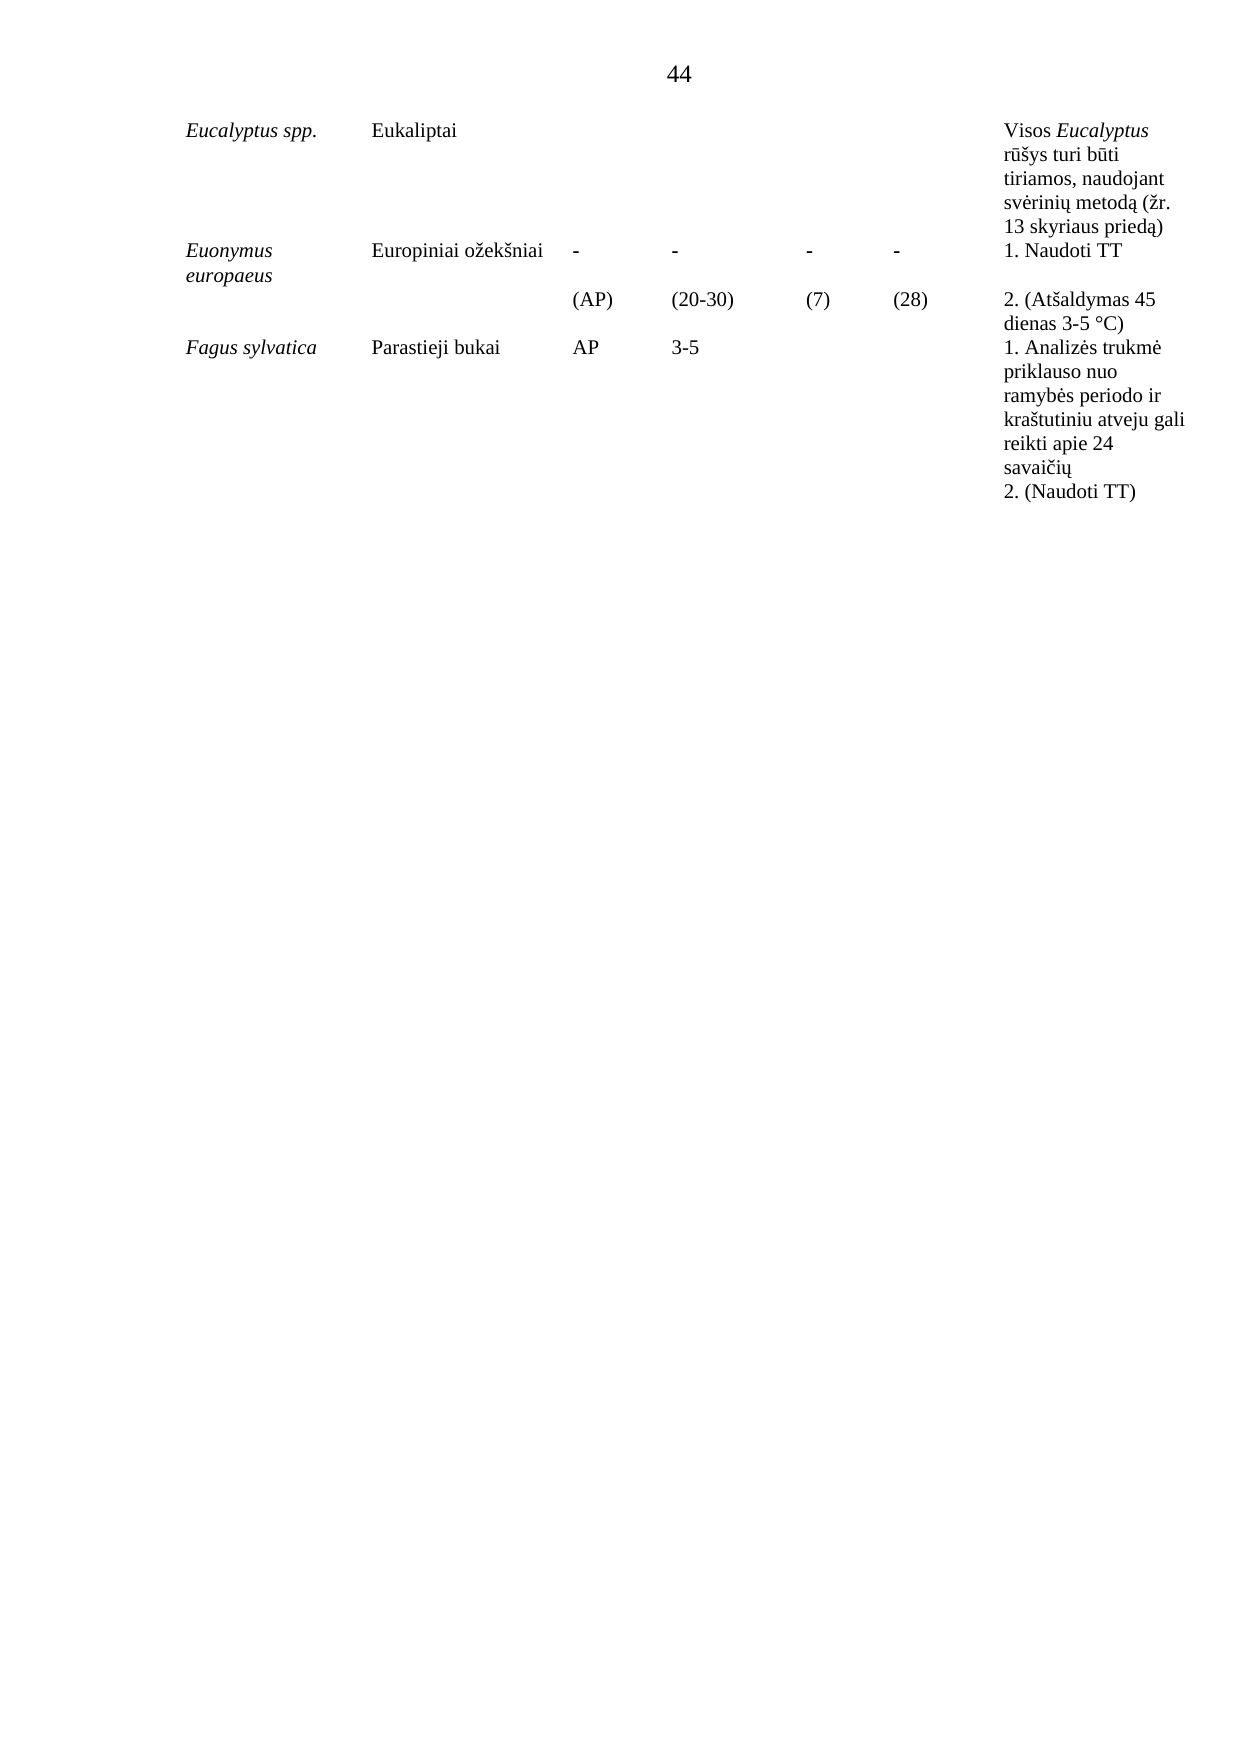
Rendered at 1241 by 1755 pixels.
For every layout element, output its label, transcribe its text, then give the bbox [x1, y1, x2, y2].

table_cell - [802, 239, 889, 287]
table_cell Parastieji bukai [367, 335, 568, 503]
table_cell [667, 118, 802, 238]
table_cell - [568, 239, 667, 287]
table_cell - [667, 239, 802, 287]
table_cell [802, 118, 889, 238]
table_cell Fagus sylvatica [181, 335, 367, 503]
table_cell [568, 118, 667, 238]
table_cell [889, 118, 999, 238]
table_cell (7) [802, 287, 889, 335]
table_cell [889, 335, 999, 503]
table_cell 3-5 [667, 335, 802, 503]
table_cell Eukaliptai [367, 118, 568, 238]
table_cell (20-30) [667, 287, 802, 335]
table_cell Europiniai ožekšniai [367, 239, 568, 287]
table_cell AP [568, 335, 667, 503]
table_cell - [889, 239, 999, 287]
table_cell [181, 287, 367, 335]
table_cell [802, 335, 889, 503]
table_cell (28) [889, 287, 999, 335]
table_cell [367, 287, 568, 335]
table_cell 1. Naudoti TT [999, 239, 1191, 287]
table_cell (AP) [568, 287, 667, 335]
table_cell Eucalyptus spp. [181, 118, 367, 238]
